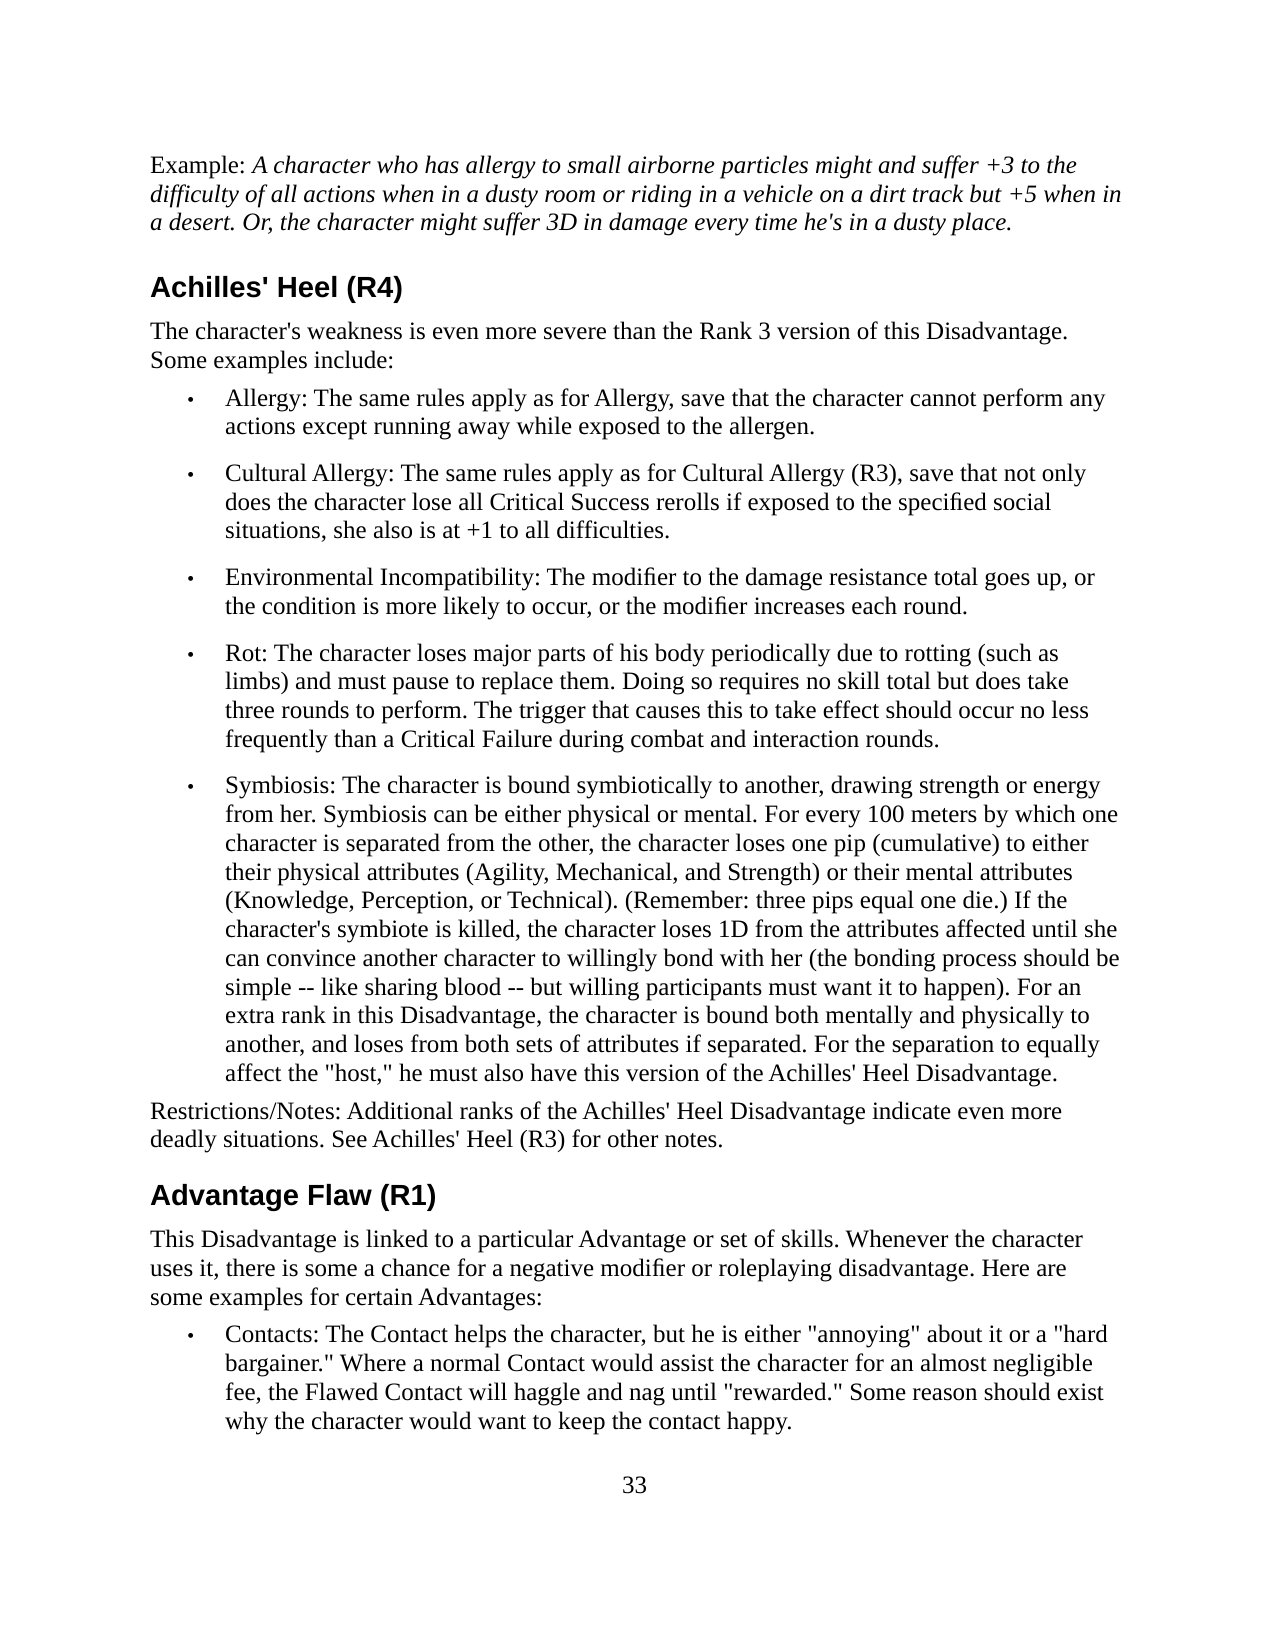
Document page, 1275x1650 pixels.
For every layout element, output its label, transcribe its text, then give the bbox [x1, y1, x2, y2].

text Restrictions/Notes: Additional ranks of the Achilles' Heel Disadvantage indicate even more deadly situations. See Achilles' Heel (R3) for other notes. [150, 1096, 1125, 1153]
list Allergy: The same rules apply as for Allergy, save that the character cannot perform any actions except running away while exposed to the allergen. [187, 383, 1125, 440]
text The character's weakness is even more severe than the Rank 3 version of this Disadvantage. Some examples include: [150, 316, 1125, 374]
list Symbiosis: The character is bound symbiotically to another, drawing strength or energy from her. Symbiosis can be either physical or mental. For every 100 meters by which one character is separated from the other, the character loses one pip (cumulative) to either their physical attributes (Agility, Mechanical, and Strength) or their mental attributes (Knowledge, Perception, or Technical). (Remember: three pips equal one die.) If the character's symbiote is killed, the character loses 1D from the attributes affected until she can convince another character to willingly bond with her (the bonding process should be simple -- like sharing blood -- but willing participants must want it to happen). For an extra rank in this Disadvantage, the character is bound both mentally and physically to another, and loses from both sets of attributes if separated. For the separation to equally affect the "host," he must also have this version of the Achilles' Heel Disadvantage. [187, 771, 1125, 1087]
list Contacts: The Contact helps the character, but he is either "annoying" about it or a "hard bargainer." Where a normal Contact would assist the character for an almost negligible fee, the Flawed Contact will haggle and nag until "rewarded." Some reason should exist why the character would want to keep the contact happy. [187, 1319, 1125, 1434]
subtitle Achilles' Heel (R4) [150, 270, 1125, 304]
list Environmental Incompatibility: The modiﬁer to the damage resistance total goes up, or the condition is more likely to occur, or the modiﬁer increases each round. [187, 562, 1125, 620]
subtitle Advantage Flaw (R1) [150, 1178, 1125, 1212]
text This Disadvantage is linked to a particular Advantage or set of skills. Whenever the character uses it, there is some a chance for a negative modiﬁer or roleplaying disadvantage. Here are some examples for certain Advantages: [150, 1224, 1125, 1311]
list Cultural Allergy: The same rules apply as for Cultural Allergy (R3), save that not only does the character lose all Critical Success rerolls if exposed to the speciﬁed social situations, she also is at +1 to all difficulties. [187, 458, 1125, 544]
text Example: A character who has allergy to small airborne particles might and suffer +3 to the difficulty of all actions when in a dusty room or riding in a vehicle on a dirt track but +5 when in a desert. Or, the character might suffer 3D in damage every time he's in a dusty place. [150, 150, 1125, 236]
list Rot: The character loses major parts of his body periodically due to rotting (such as limbs) and must pause to replace them. Doing so requires no skill total but does take three rounds to perform. The trigger that causes this to take effect should occur no less frequently than a Critical Failure during combat and interaction rounds. [187, 638, 1125, 753]
